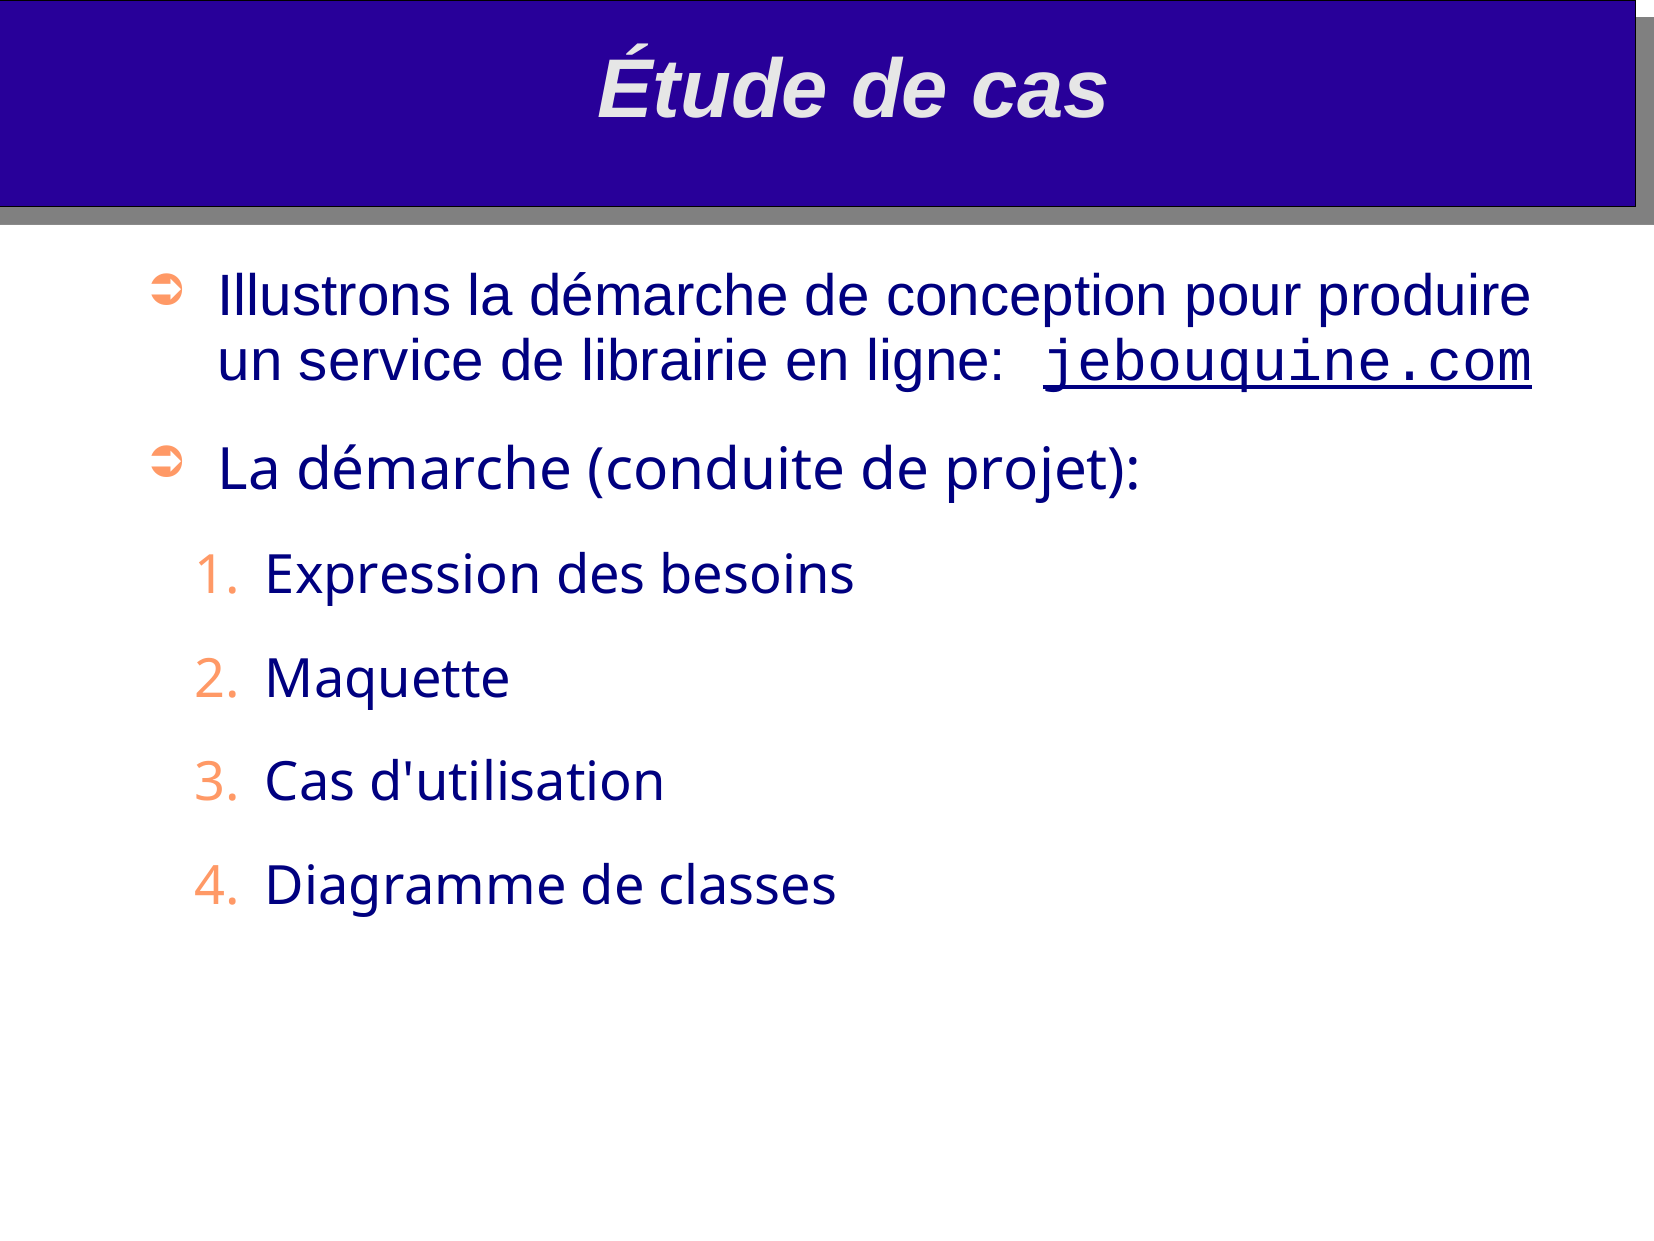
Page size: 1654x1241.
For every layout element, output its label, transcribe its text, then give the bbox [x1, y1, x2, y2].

title Étude de cas [147, 0, 1560, 178]
list Illustrons la démarche de conception pour produire un service de librairie en ligne: jebouquine.com La démarche (conduite de projet): Expression des besoins Maquette Cas d'utilisation Diagramme de classes [135, 262, 1570, 1147]
